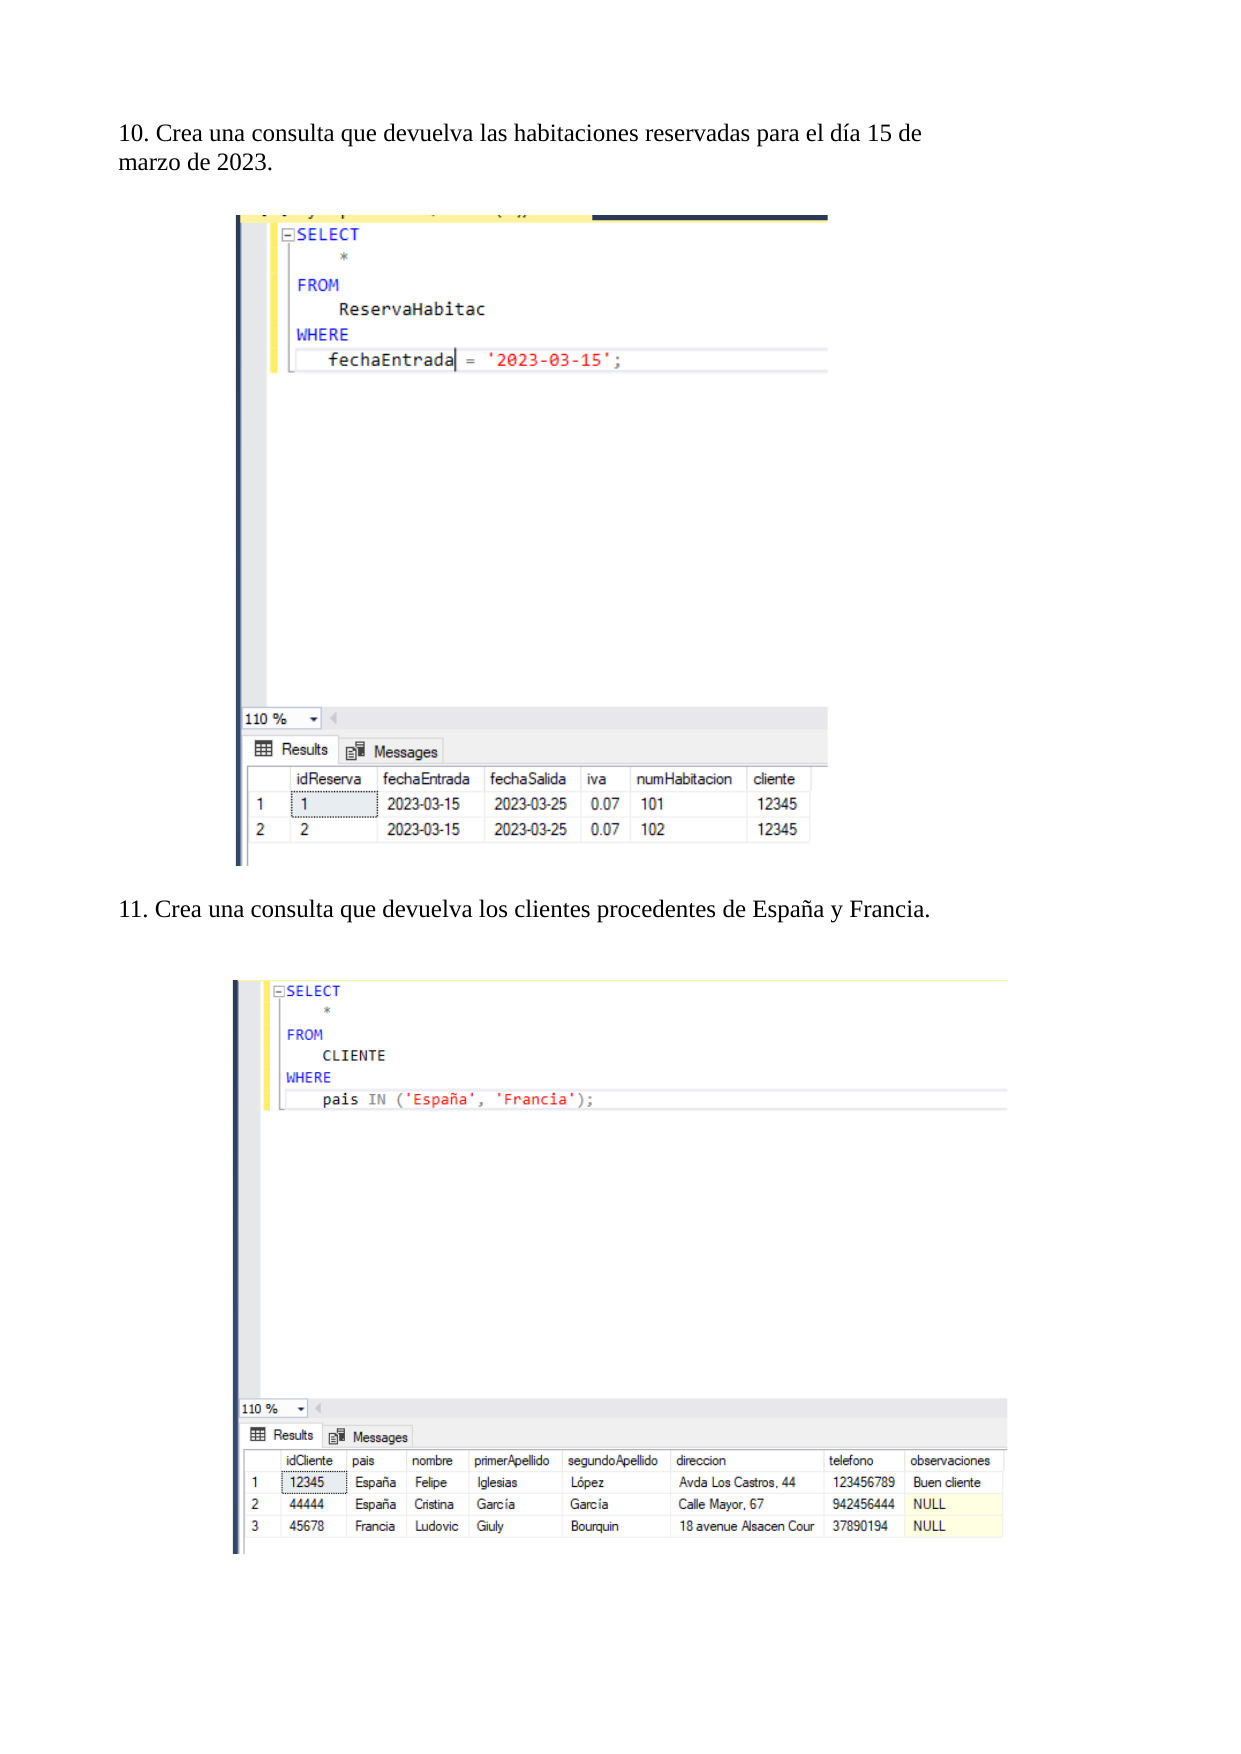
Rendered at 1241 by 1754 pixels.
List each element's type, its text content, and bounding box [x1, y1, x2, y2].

text 10. Crea una consulta que devuelva las habitaciones reservadas para el día 15 de [118, 118, 1122, 147]
text 11. Crea una consulta que devuelva los clientes procedentes de España y Francia. [118, 894, 1122, 923]
picture [235, 215, 828, 866]
picture [232, 980, 1008, 1554]
text marzo de 2023. [118, 147, 1122, 176]
